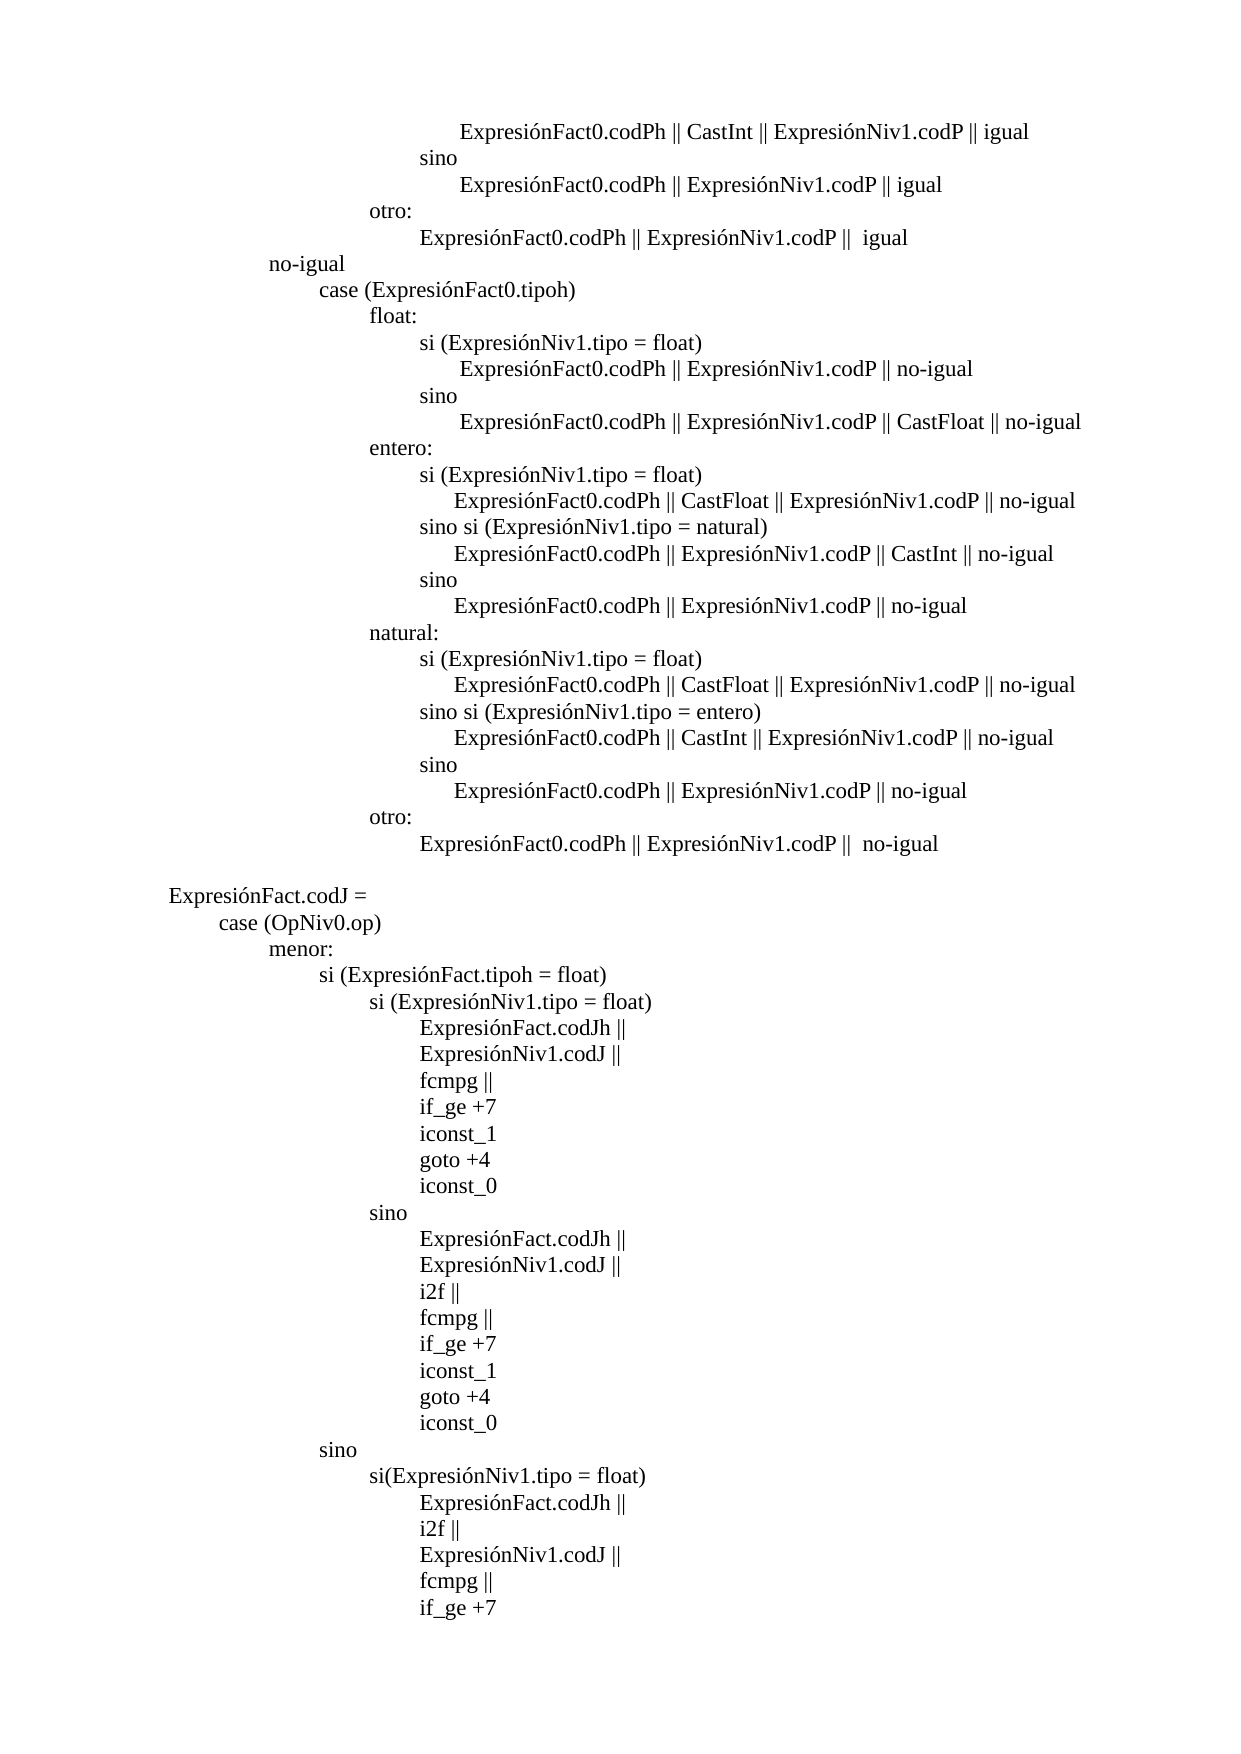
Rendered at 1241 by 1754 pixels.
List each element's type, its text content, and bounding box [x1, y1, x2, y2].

text goto +4 [118, 1383, 1122, 1409]
text if_ge +7 [118, 1594, 1122, 1620]
text si (ExpresiónNiv1.tipo = float) [118, 988, 1122, 1014]
text sino [118, 1199, 1122, 1225]
text ExpresiónFact0.codPh || ExpresiónNiv1.codP || CastFloat || no-igual [118, 408, 1122, 434]
text ExpresiónFact.codJ = [118, 882, 1122, 909]
text ExpresiónFact0.codPh || ExpresiónNiv1.codP || igual [118, 223, 1122, 250]
text sino si (ExpresiónNiv1.tipo = natural) [118, 513, 1122, 540]
text ExpresiónFact.codJh || [118, 1014, 1122, 1041]
text sino [118, 144, 1122, 171]
text iconst_1 [118, 1119, 1122, 1146]
text sino [118, 382, 1122, 408]
text otro: [118, 197, 1122, 223]
text ExpresiónFact0.codPh || ExpresiónNiv1.codP || CastInt || no-igual [118, 540, 1122, 566]
text ExpresiónFact0.codPh || ExpresiónNiv1.codP || no-igual [118, 592, 1122, 619]
text i2f || [118, 1515, 1122, 1541]
text float: [118, 303, 1122, 329]
text ExpresiónFact0.codPh || CastInt || ExpresiónNiv1.codP || no-igual [118, 724, 1122, 751]
text ExpresiónNiv1.codJ || [118, 1041, 1122, 1067]
text i2f || [118, 1278, 1122, 1304]
text if_ge +7 [118, 1093, 1122, 1119]
text si (ExpresiónFact.tipoh = float) [118, 961, 1122, 988]
text ExpresiónFact0.codPh || ExpresiónNiv1.codP || no-igual [118, 830, 1122, 856]
text case (ExpresiónFact0.tipoh) [118, 276, 1122, 303]
text fcmpg || [118, 1067, 1122, 1093]
text iconst_0 [118, 1172, 1122, 1199]
text entero: [118, 434, 1122, 461]
text no-igual [118, 250, 1122, 276]
text ExpresiónFact.codJh || [118, 1225, 1122, 1251]
text sino [118, 566, 1122, 592]
text ExpresiónFact0.codPh || CastInt || ExpresiónNiv1.codP || igual [118, 118, 1122, 144]
text ExpresiónFact0.codPh || ExpresiónNiv1.codP || no-igual [118, 777, 1122, 803]
text menor: [118, 935, 1122, 961]
text otro: [118, 803, 1122, 830]
text ExpresiónFact0.codPh || ExpresiónNiv1.codP || igual [118, 171, 1122, 197]
text si (ExpresiónNiv1.tipo = float) [118, 645, 1122, 672]
text iconst_1 [118, 1357, 1122, 1383]
text sino [118, 751, 1122, 777]
text si (ExpresiónNiv1.tipo = float) [118, 329, 1122, 355]
text ExpresiónNiv1.codJ || [118, 1541, 1122, 1568]
text ExpresiónFact0.codPh || CastFloat || ExpresiónNiv1.codP || no-igual [118, 672, 1122, 698]
text goto +4 [118, 1146, 1122, 1172]
text fcmpg || [118, 1304, 1122, 1330]
text ExpresiónFact0.codPh || ExpresiónNiv1.codP || no-igual [118, 355, 1122, 382]
text si(ExpresiónNiv1.tipo = float) [118, 1462, 1122, 1488]
text sino [118, 1436, 1122, 1462]
text iconst_0 [118, 1409, 1122, 1436]
text si (ExpresiónNiv1.tipo = float) [118, 461, 1122, 487]
text ExpresiónFact0.codPh || CastFloat || ExpresiónNiv1.codP || no-igual [118, 487, 1122, 513]
text if_ge +7 [118, 1330, 1122, 1357]
text fcmpg || [118, 1568, 1122, 1594]
text case (OpNiv0.op) [118, 909, 1122, 935]
text sino si (ExpresiónNiv1.tipo = entero) [118, 698, 1122, 724]
text ExpresiónNiv1.codJ || [118, 1251, 1122, 1278]
text ExpresiónFact.codJh || [118, 1488, 1122, 1515]
text natural: [118, 619, 1122, 645]
